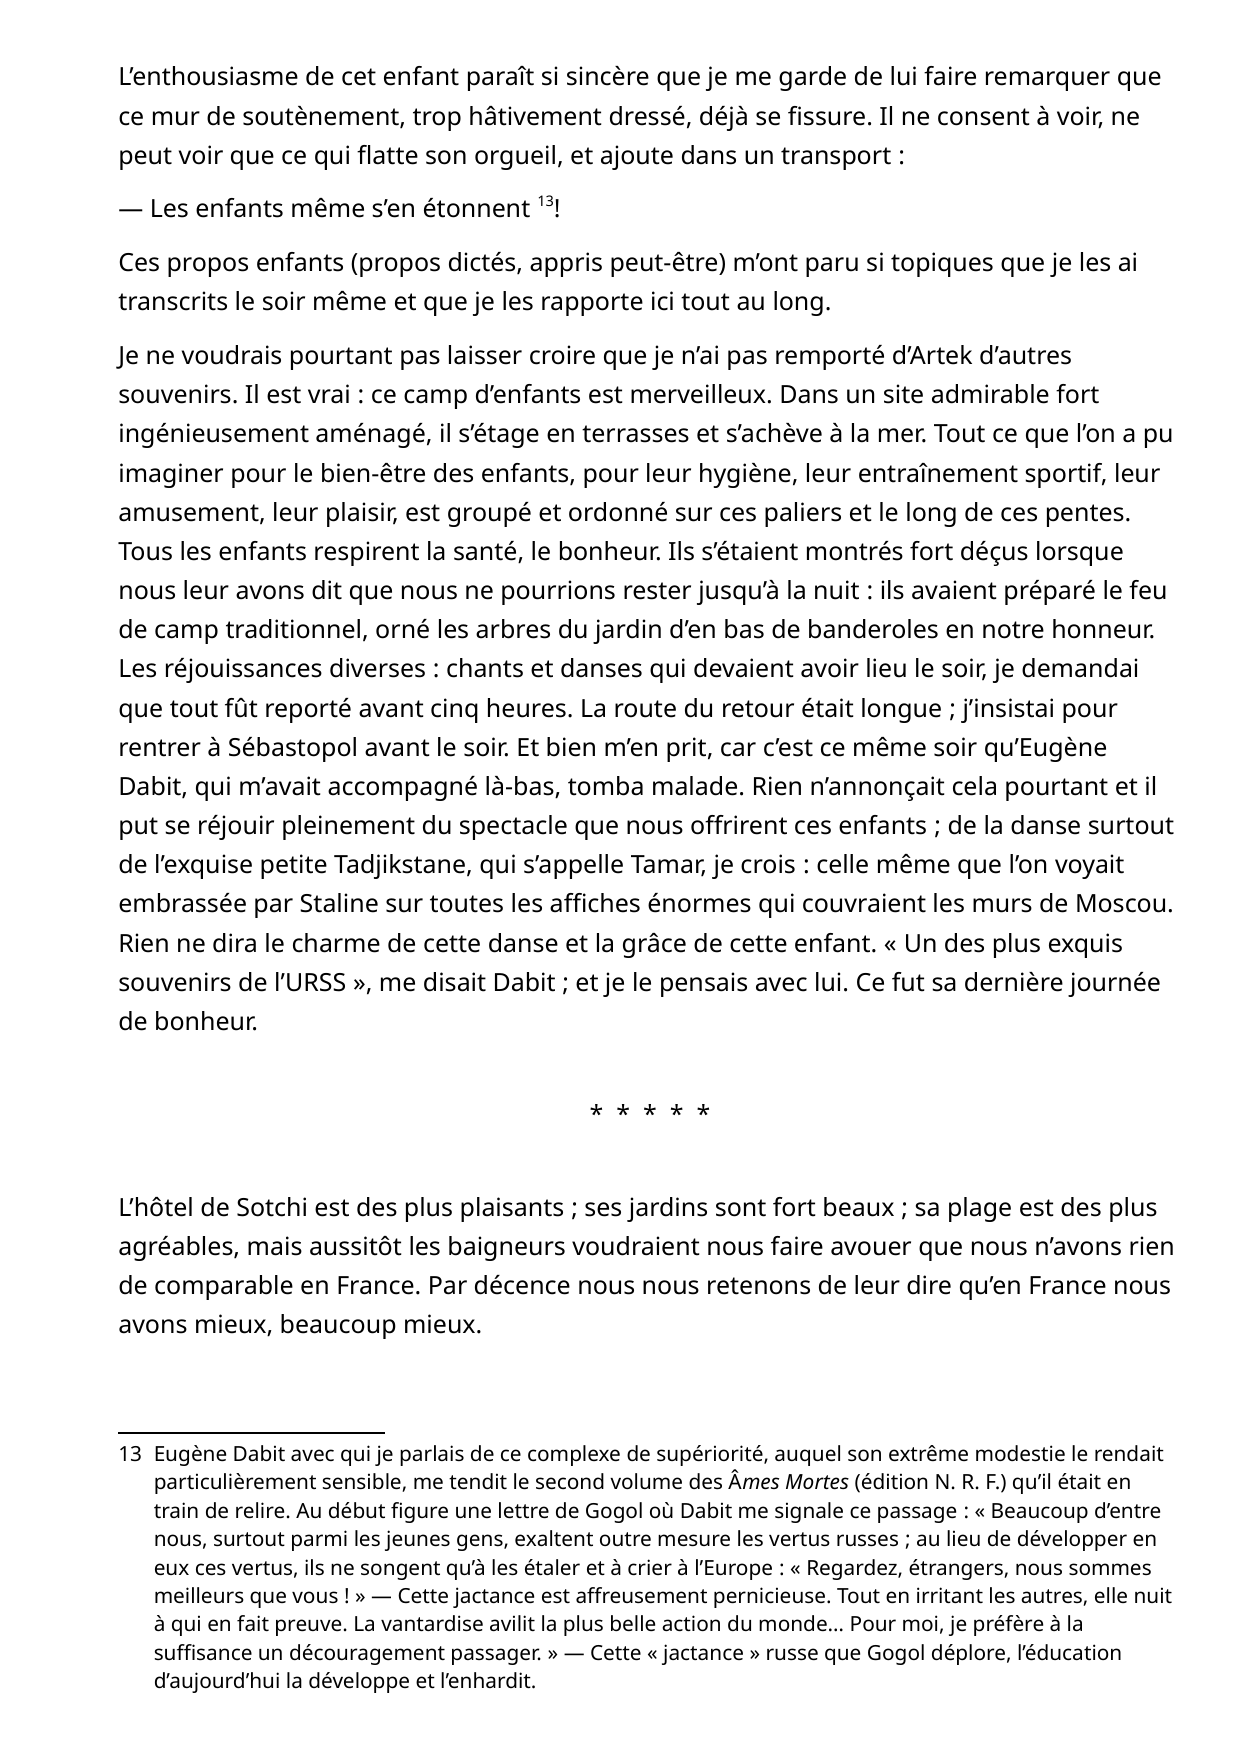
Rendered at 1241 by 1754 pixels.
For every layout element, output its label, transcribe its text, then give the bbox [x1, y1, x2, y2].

text Eugène Dabit avec qui je parlais de ce complexe de supériorité, auquel son extrême modestie le rendait particulièrement sensible, me tendit le second volume des Âmes Mortes (édition N. R. F.) qu’il était en train de relire. Au début figure une lettre de Gogol où Dabit me signale ce passage : « Beaucoup d’entre nous, surtout parmi les jeunes gens, exaltent outre mesure les vertus russes ; au lieu de développer en eux ces vertus, ils ne songent qu’à les étaler et à crier à l’Europe : « Regardez, étrangers, nous sommes meilleurs que vous ! » — Cette jactance est affreusement pernicieuse. Tout en irritant les autres, elle nuit à qui en fait preuve. La vantardise avilit la plus belle action du monde… Pour moi, je préfère à la suffisance un découragement passager. » — Cette « jactance » russe que Gogol déplore, l’éducation d’aujourd’hui la développe et l’enhardit. [118, 1439, 1181, 1695]
text L’hôtel de Sotchi est des plus plaisants ; ses jardins sont fort beaux ; sa plage est des plus agréables, mais aussitôt les baigneurs voudraient nous faire avouer que nous n’avons rien de comparable en France. Par décence nous nous retenons de leur dire qu’en France nous avons mieux, beaucoup mieux. [118, 1189, 1181, 1341]
text Ces propos enfants (propos dictés, appris peut-être) m’ont paru si topiques que je les ai transcrits le soir même et que je les rapporte ici tout au long. [118, 245, 1181, 318]
text — Les enfants même s’en étonnent ! [118, 191, 1181, 225]
text Je ne voudrais pourtant pas laisser croire que je n’ai pas remporté d’Artek d’autres souvenirs. Il est vrai : ce camp d’enfants est merveilleux. Dans un site admirable fort ingénieusement aménagé, il s’étage en terrasses et s’achève à la mer. Tout ce que l’on a pu imaginer pour le bien-être des enfants, pour leur hygiène, leur entraînement sportif, leur amusement, leur plaisir, est groupé et ordonné sur ces paliers et le long de ces pentes. Tous les enfants respirent la santé, le bonheur. Ils s’étaient montrés fort déçus lorsque nous leur avons dit que nous ne pourrions rester jusqu’à la nuit : ils avaient préparé le feu de camp traditionnel, orné les arbres du jardin d’en bas de banderoles en notre honneur. Les réjouissances diverses : chants et danses qui devaient avoir lieu le soir, je demandai que tout fût reporté avant cinq heures. La route du retour était longue ; j’insistai pour rentrer à Sébastopol avant le soir. Et bien m’en prit, car c’est ce même soir qu’Eugène Dabit, qui m’avait accompagné là-bas, tomba malade. Rien n’annonçait cela pourtant et il put se réjouir pleinement du spectacle que nous offrirent ces enfants ; de la danse surtout de l’exquise petite Tadjikstane, qui s’appelle Tamar, je crois : celle même que l’on voyait embrassée par Staline sur toutes les affiches énormes qui couvraient les murs de Moscou. Rien ne dira le charme de cette danse et la grâce de cette enfant. « Un des plus exquis souvenirs de l’URSS », me disait Dabit ; et je le pensais avec lui. Ce fut sa dernière journée de bonheur. [118, 338, 1181, 1038]
text * * * * * [118, 1097, 1181, 1131]
text L’enthousiasme de cet enfant paraît si sincère que je me garde de lui faire remarquer que ce mur de soutènement, trop hâtivement dressé, déjà se fissure. Il ne consent à voir, ne peut voir que ce qui flatte son orgueil, et ajoute dans un transport : [118, 59, 1181, 171]
